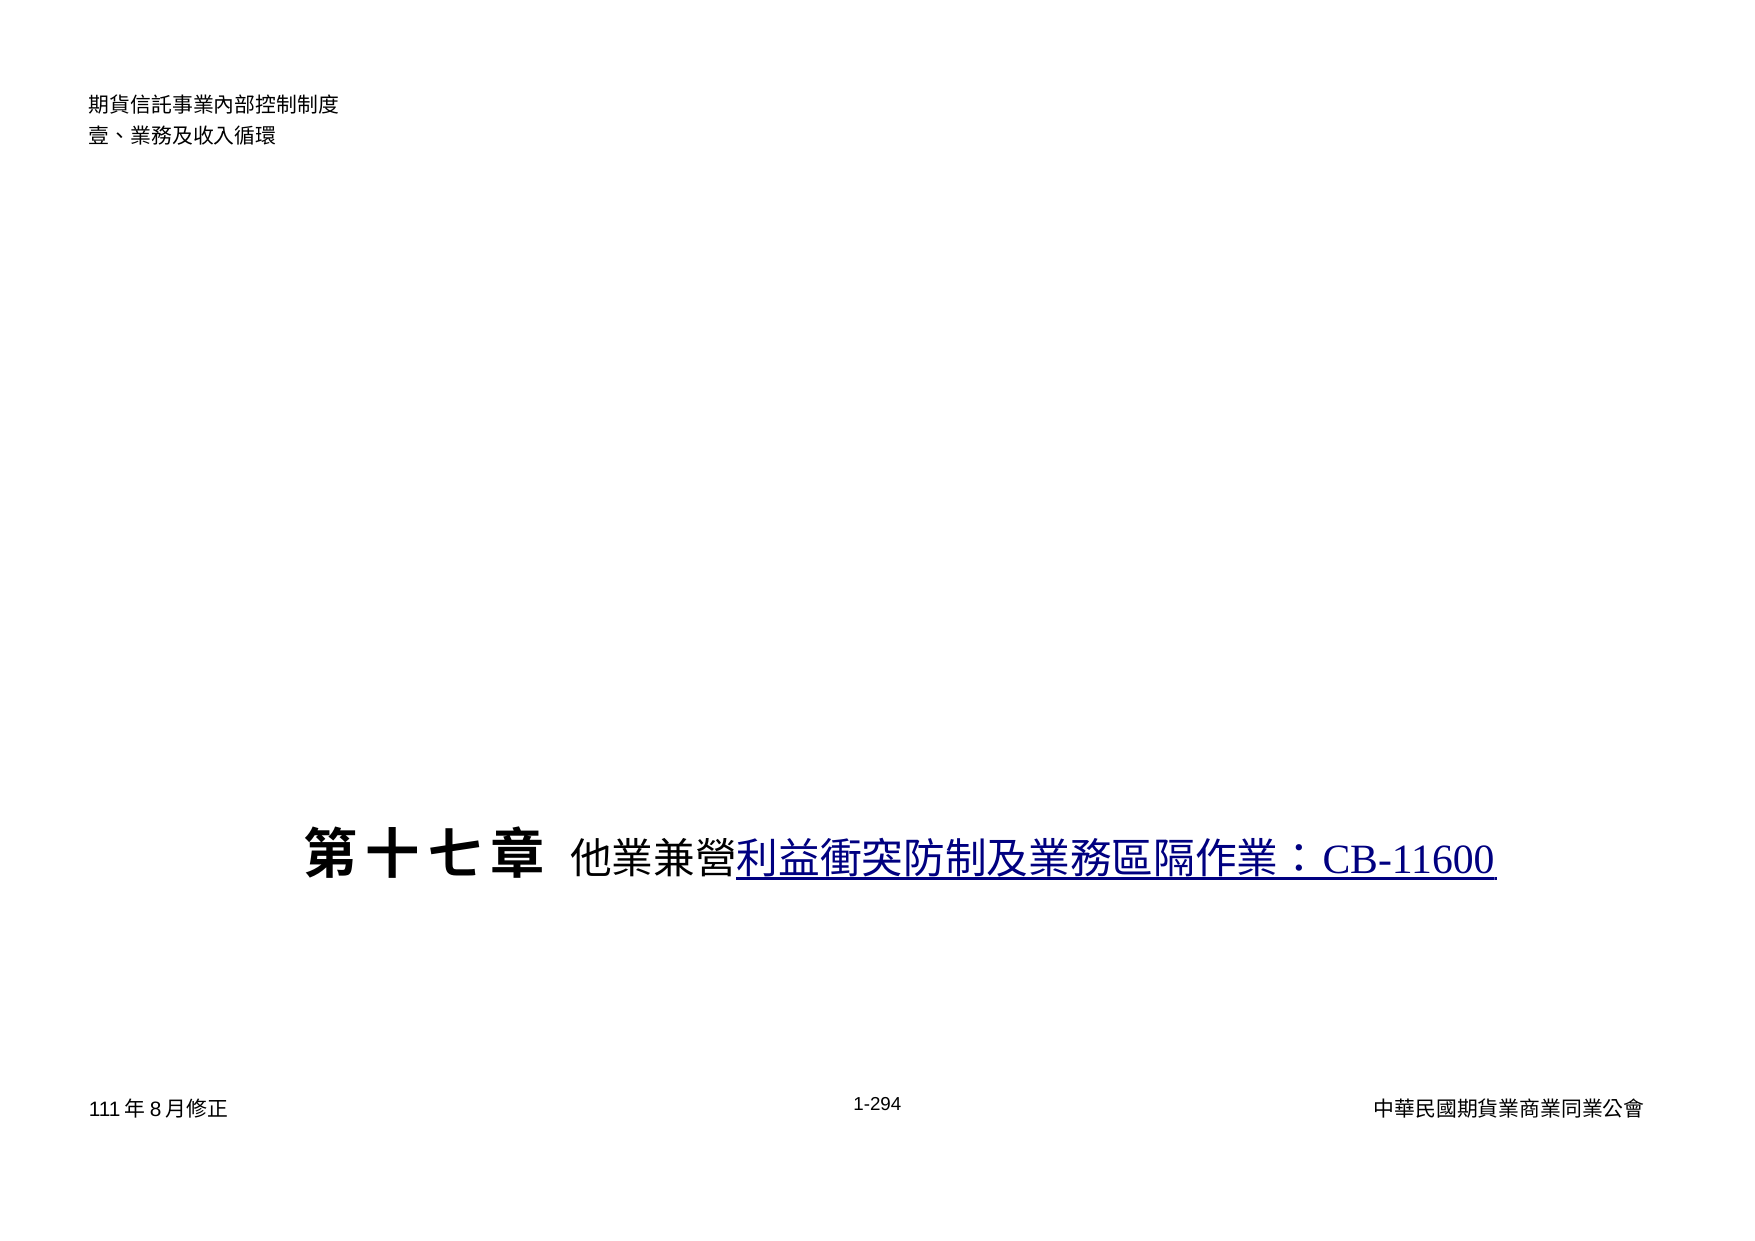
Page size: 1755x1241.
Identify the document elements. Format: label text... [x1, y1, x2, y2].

subtitle 他業兼營利益衝突防制及業務區隔作業：CB-11600 [128, 777, 1663, 902]
